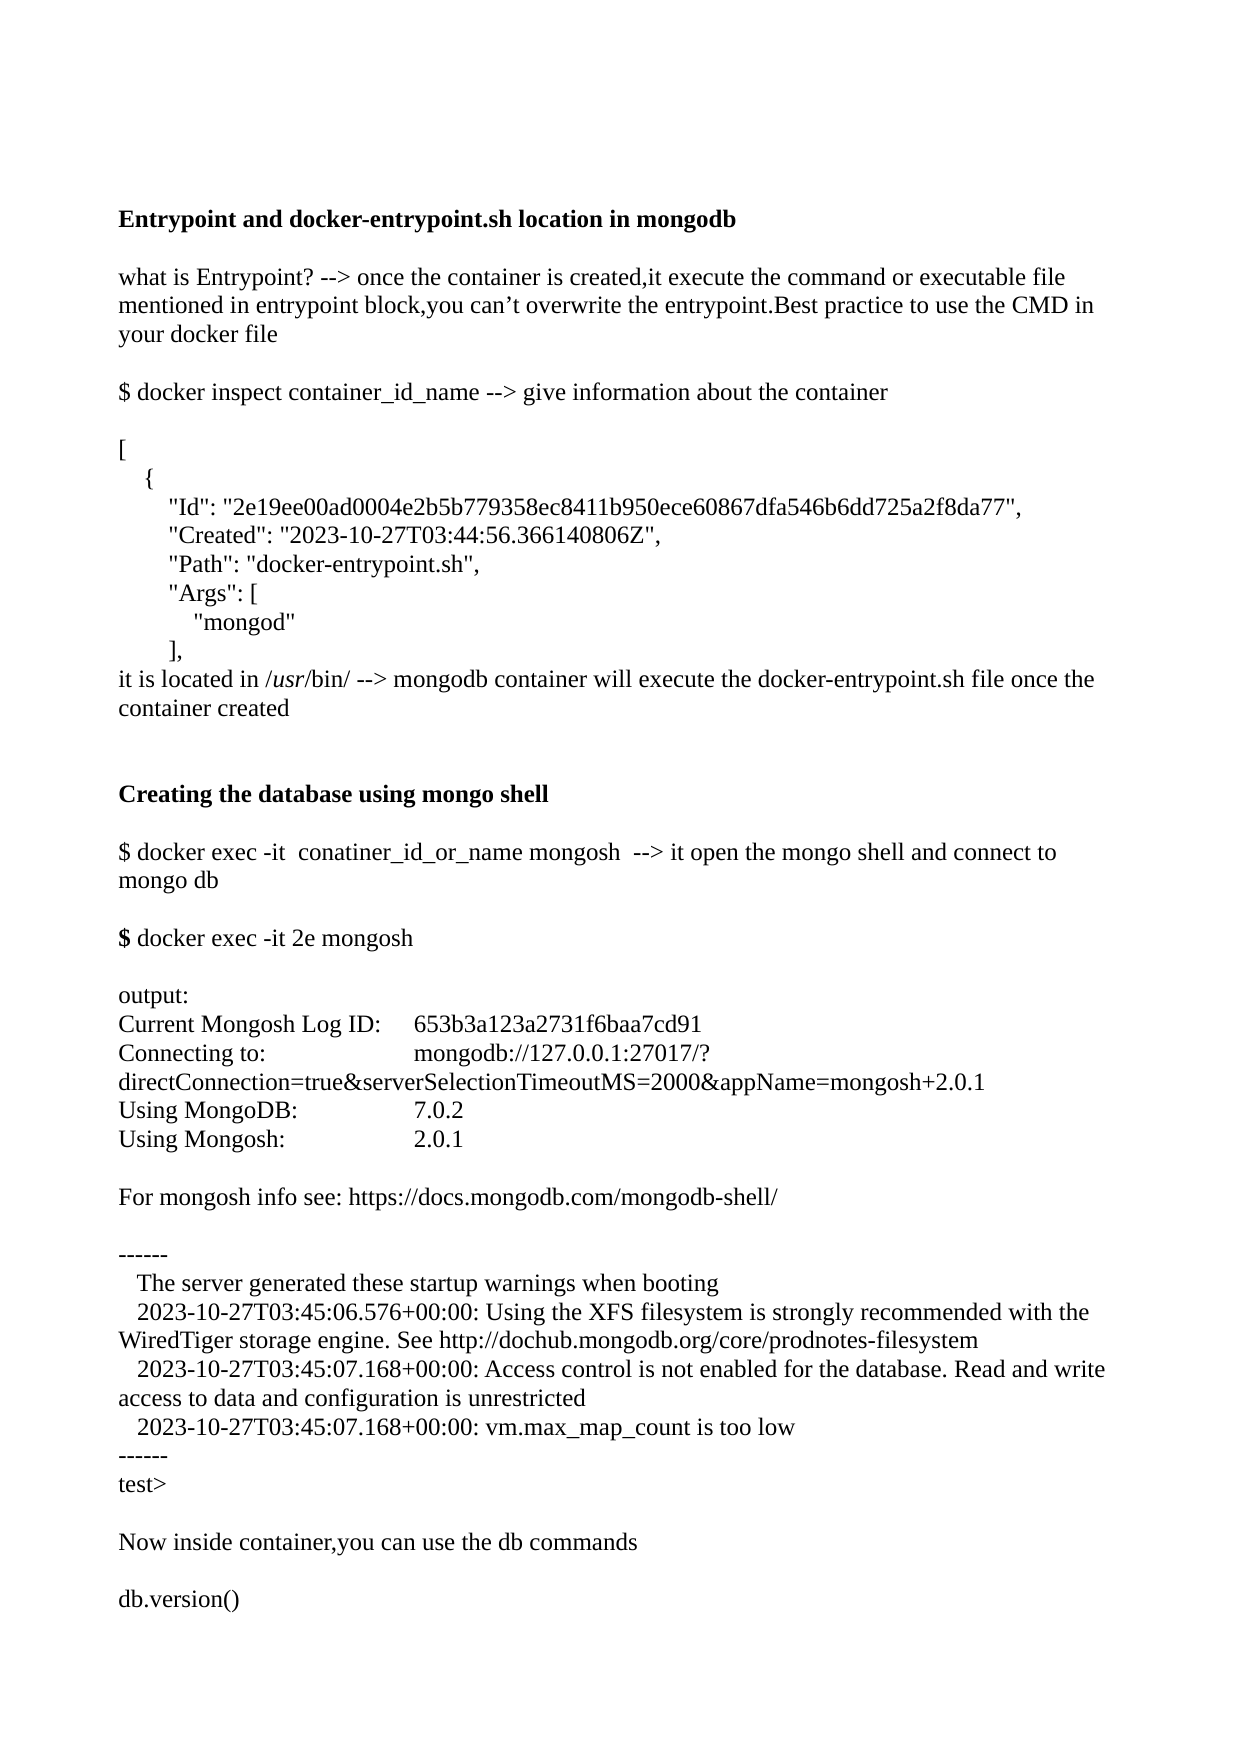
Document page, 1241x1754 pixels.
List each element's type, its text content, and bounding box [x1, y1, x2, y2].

text "Created": "2023-10-27T03:44:56.366140806Z", [118, 521, 1122, 549]
text [ [118, 434, 1122, 463]
text Connecting to: mongodb://127.0.0.1:27017/?directConnection=true&serverSelectionTimeoutMS=2000&appName=mongosh+2.0.1 [118, 1038, 1122, 1096]
text ------ [118, 1239, 1122, 1268]
text $ docker exec -it conatiner_id_or_name mongosh --> it open the mongo shell and connect to mongo db [118, 837, 1122, 894]
text "Id": "2e19ee00ad0004e2b5b779358ec8411b950ece60867dfa546b6dd725a2f8da77", [118, 492, 1122, 521]
text 2023-10-27T03:45:07.168+00:00: vm.max_map_count is too low [118, 1412, 1122, 1441]
text $ docker inspect container_id_name --> give information about the container [118, 377, 1122, 406]
text 2023-10-27T03:45:07.168+00:00: Access control is not enabled for the database. Read and write access to data and configuration is unrestricted [118, 1354, 1122, 1412]
text Entrypoint and docker-entrypoint.sh location in mongodb [118, 204, 1122, 233]
text ------ [118, 1441, 1122, 1469]
text Using Mongosh: 2.0.1 [118, 1124, 1122, 1153]
text Current Mongosh Log ID: 653b3a123a2731f6baa7cd91 [118, 1009, 1122, 1038]
text $ docker exec -it 2e mongosh [118, 923, 1122, 952]
text ], [118, 636, 1122, 664]
text it is located in /usr/bin/ --> mongodb container will execute the docker-entrypoint.sh file once the container created [118, 664, 1122, 722]
text output: [118, 981, 1122, 1009]
text The server generated these startup warnings when booting [118, 1268, 1122, 1297]
text what is Entrypoint? --> once the container is created,it execute the command or executable file mentioned in entrypoint block,you can’t overwrite the entrypoint.Best practice to use the CMD in your docker file [118, 262, 1122, 348]
text "Path": "docker-entrypoint.sh", [118, 549, 1122, 578]
text "Args": [ [118, 578, 1122, 607]
text 2023-10-27T03:45:06.576+00:00: Using the XFS filesystem is strongly recommended with the WiredTiger storage engine. See http://dochub.mongodb.org/core/prodnotes-filesystem [118, 1297, 1122, 1354]
text "mongod" [118, 607, 1122, 636]
text Now inside container,you can use the db commands [118, 1527, 1122, 1556]
text { [118, 463, 1122, 492]
text For mongosh info see: https://docs.mongodb.com/mongodb-shell/ [118, 1182, 1122, 1211]
text test> [118, 1469, 1122, 1498]
text db.version() [118, 1584, 1122, 1613]
text Using MongoDB: 7.0.2 [118, 1096, 1122, 1124]
text Creating the database using mongo shell [118, 779, 1122, 808]
